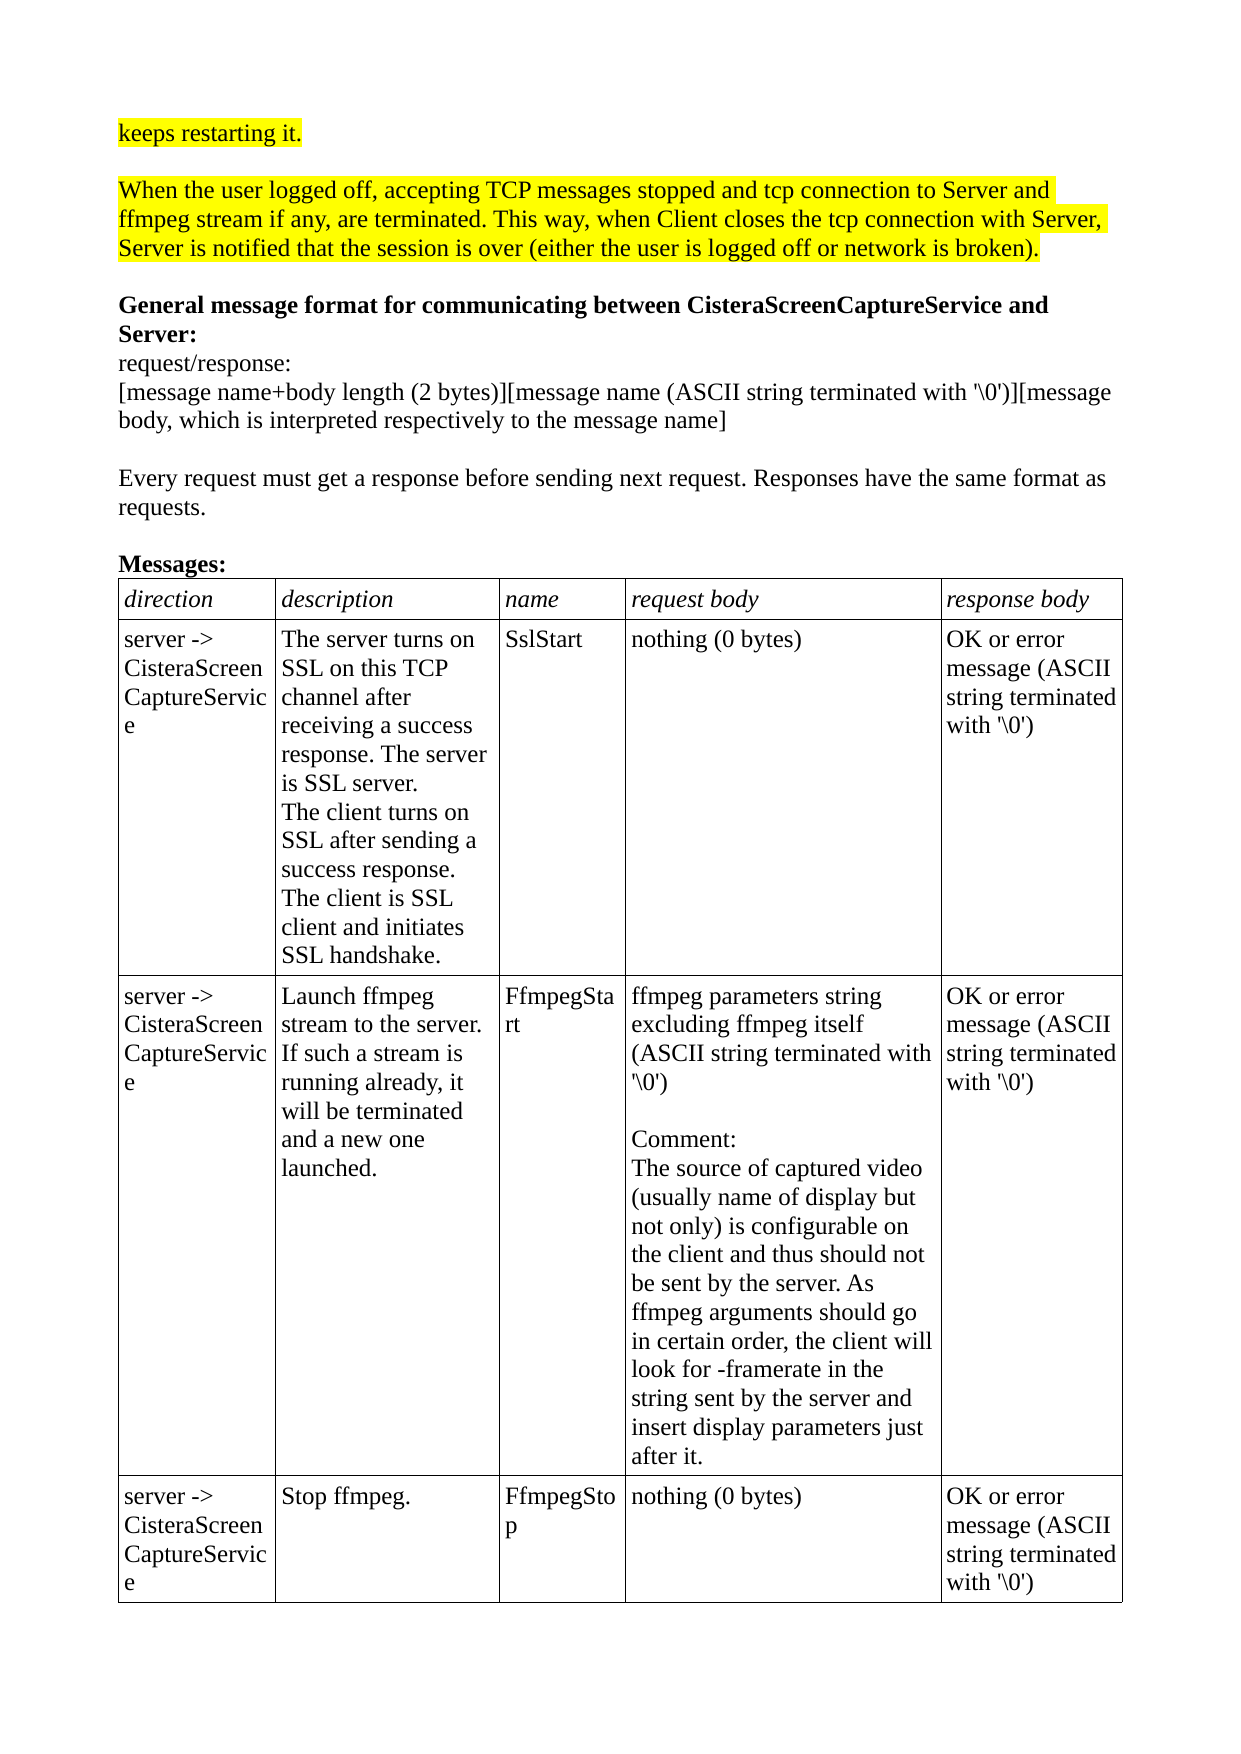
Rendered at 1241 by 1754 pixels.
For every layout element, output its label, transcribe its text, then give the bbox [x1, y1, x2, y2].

text request/response: [118, 348, 1122, 377]
text Every request must get a response before sending next request. Responses have the same format as requests. [118, 463, 1122, 521]
table_cell nothing (0 bytes) [626, 1476, 941, 1602]
table_cell server -> CisteraScreenCaptureService [119, 976, 275, 1475]
table_cell FfmpegStop [500, 1476, 625, 1602]
table_cell FfmpegStart [500, 976, 625, 1475]
table_cell server -> CisteraScreenCaptureService [119, 1476, 275, 1602]
text keeps restarting it. [118, 118, 1122, 147]
text [message name+body length (2 bytes)][message name (ASCII string terminated with '\0')][message body, which is interpreted respectively to the message name] [118, 377, 1122, 434]
text When the user logged off, accepting TCP messages stopped and tcp connection to Server and ffmpeg stream if any, are terminated. This way, when Client closes the tcp connection with Server, Server is notified that the session is over (either the user is logged off or network is broken). [118, 176, 1122, 262]
table_cell OK or error message (ASCII string terminated with '\0') [942, 620, 1122, 975]
text Messages: [118, 549, 1122, 578]
table_cell server -> CisteraScreenCaptureService [119, 620, 275, 975]
table_cell SslStart [500, 620, 625, 975]
table_cell ffmpeg parameters string excluding ffmpeg itself (ASCII string terminated with '\0') Comment: The source of captured video (usually name of display but not only) is configurable on the client and thus should not be sent by the server. As ffmpeg arguments should go in certain order, the client will look for -framerate in the string sent by the server and insert display parameters just after it. [626, 976, 941, 1475]
table_cell OK or error message (ASCII string terminated with '\0') [942, 976, 1122, 1475]
table_cell nothing (0 bytes) [626, 620, 941, 975]
table_header response body [942, 579, 1122, 618]
table_cell The server turns on SSL on this TCP channel after receiving a success response. The server is SSL server. The client turns on SSL after sending a success response. The client is SSL client and initiates SSL handshake. [276, 620, 499, 975]
table_cell Stop ffmpeg. [276, 1476, 499, 1602]
text General message format for communicating between CisteraScreenCaptureService and Server: [118, 291, 1122, 348]
table_header request body [626, 579, 941, 618]
table_header name [500, 579, 625, 618]
table_cell Launch ffmpeg stream to the server. If such a stream is running already, it will be terminated and a new one launched. [276, 976, 499, 1475]
table_header direction [119, 579, 275, 618]
table_cell OK or error message (ASCII string terminated with '\0') [942, 1476, 1122, 1602]
table_header description [276, 579, 499, 618]
